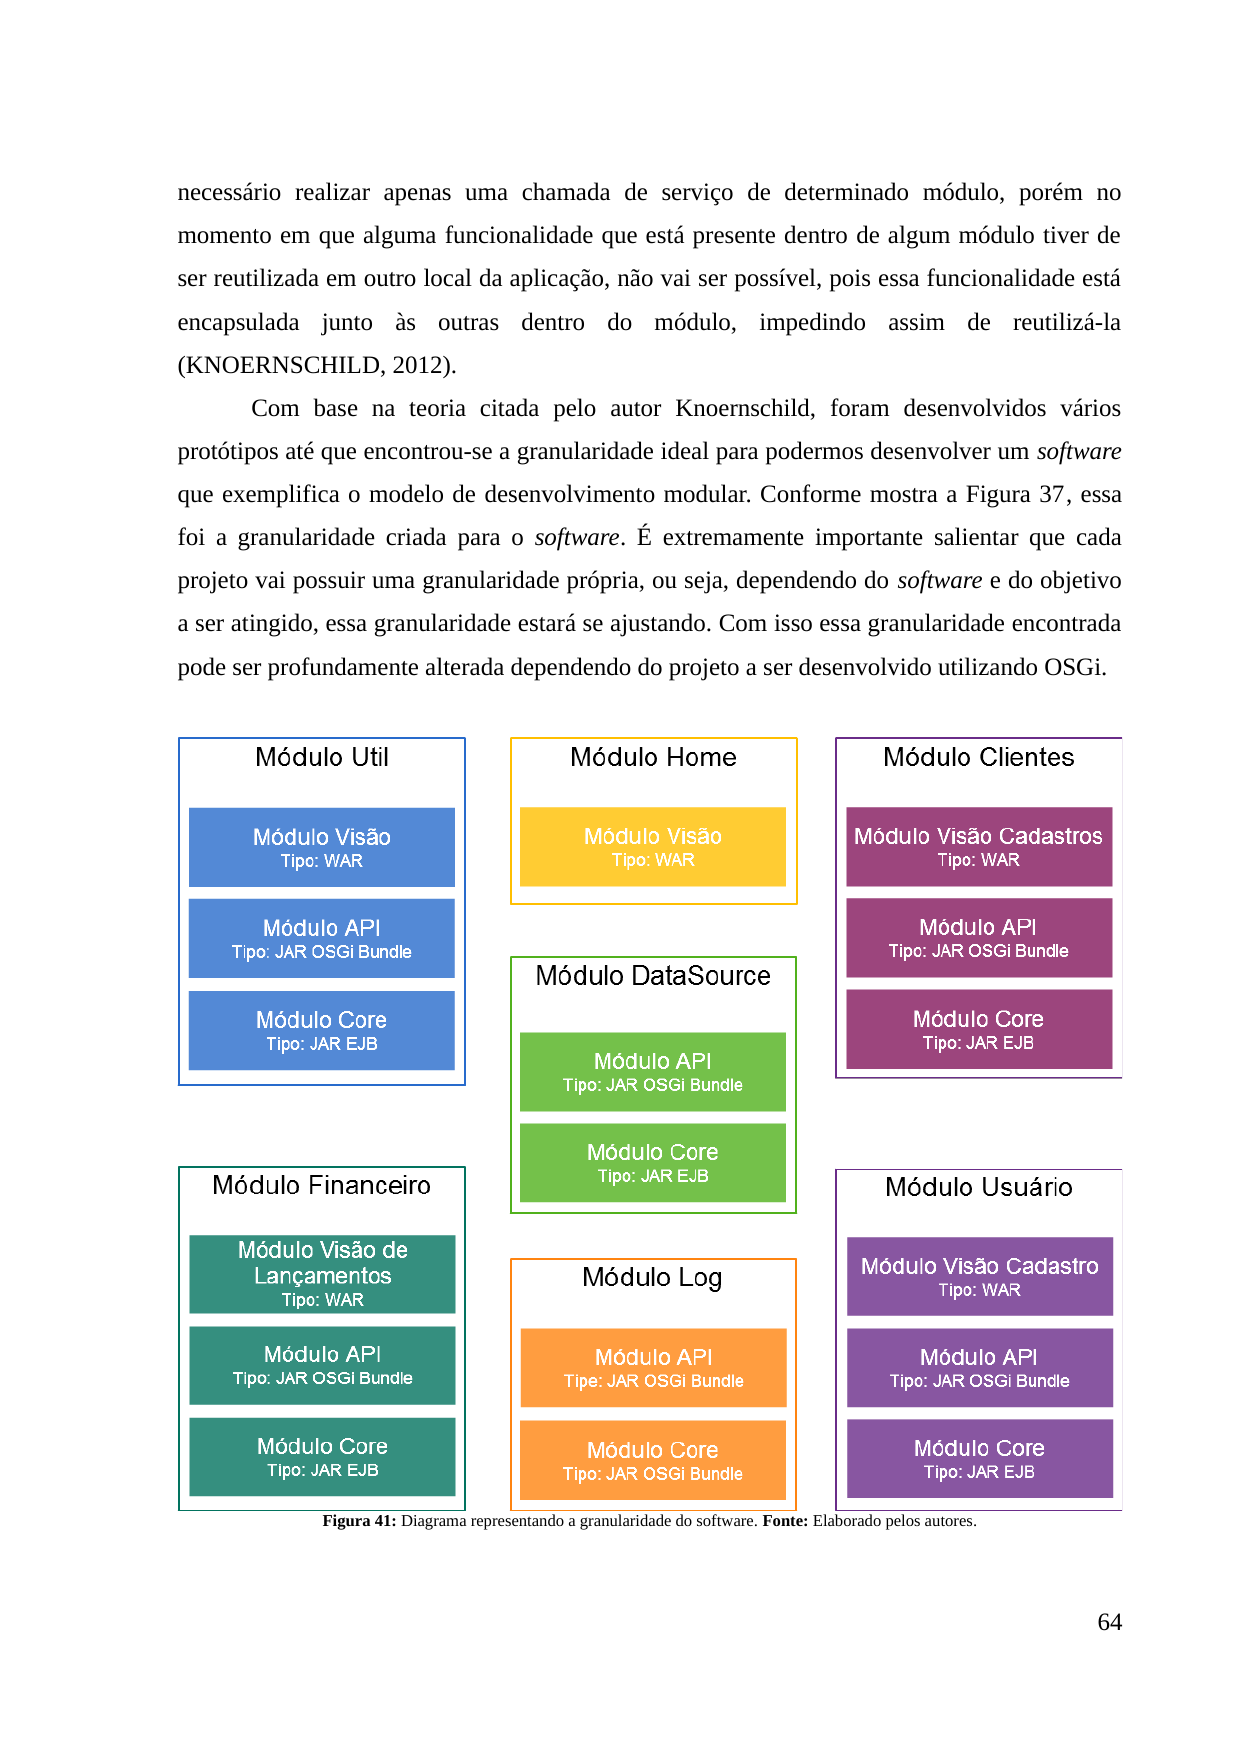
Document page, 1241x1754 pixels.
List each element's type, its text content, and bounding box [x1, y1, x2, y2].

text Com base na teoria citada pelo autor Knoernschild, foram desenvolvidos vários protótipos até que encontrou-se a granularidade ideal para podermos desenvolver um software que exemplifica o modelo de desenvolvimento modular. Conforme mostra a Figura 37, essa foi a granularidade criada para o software. É extremamente importante salientar que cada projeto vai possuir uma granularidade própria, ou seja, dependendo do software e do objetivo a ser atingido, essa granularidade estará se ajustando. Com isso essa granularidade encontrada pode ser profundamente alterada dependendo do projeto a ser desenvolvido utilizando OSGi. [177, 393, 1122, 680]
text necessário realizar apenas uma chamada de serviço de determinado módulo, porém no momento em que alguma funcionalidade que está presente dentro de algum módulo tiver de ser reutilizada em outro local da aplicação, não vai ser possível, pois essa funcionalidade está encapsulada junto às outras dentro do módulo, impedindo assim de reutilizá-la (KNOERNSCHILD, 2012). [177, 177, 1122, 378]
picture [177, 737, 1123, 1511]
text Figura 41: Diagrama representando a granularidade do software. Fonte: Elaborado pelos autores. [177, 1511, 1122, 1530]
